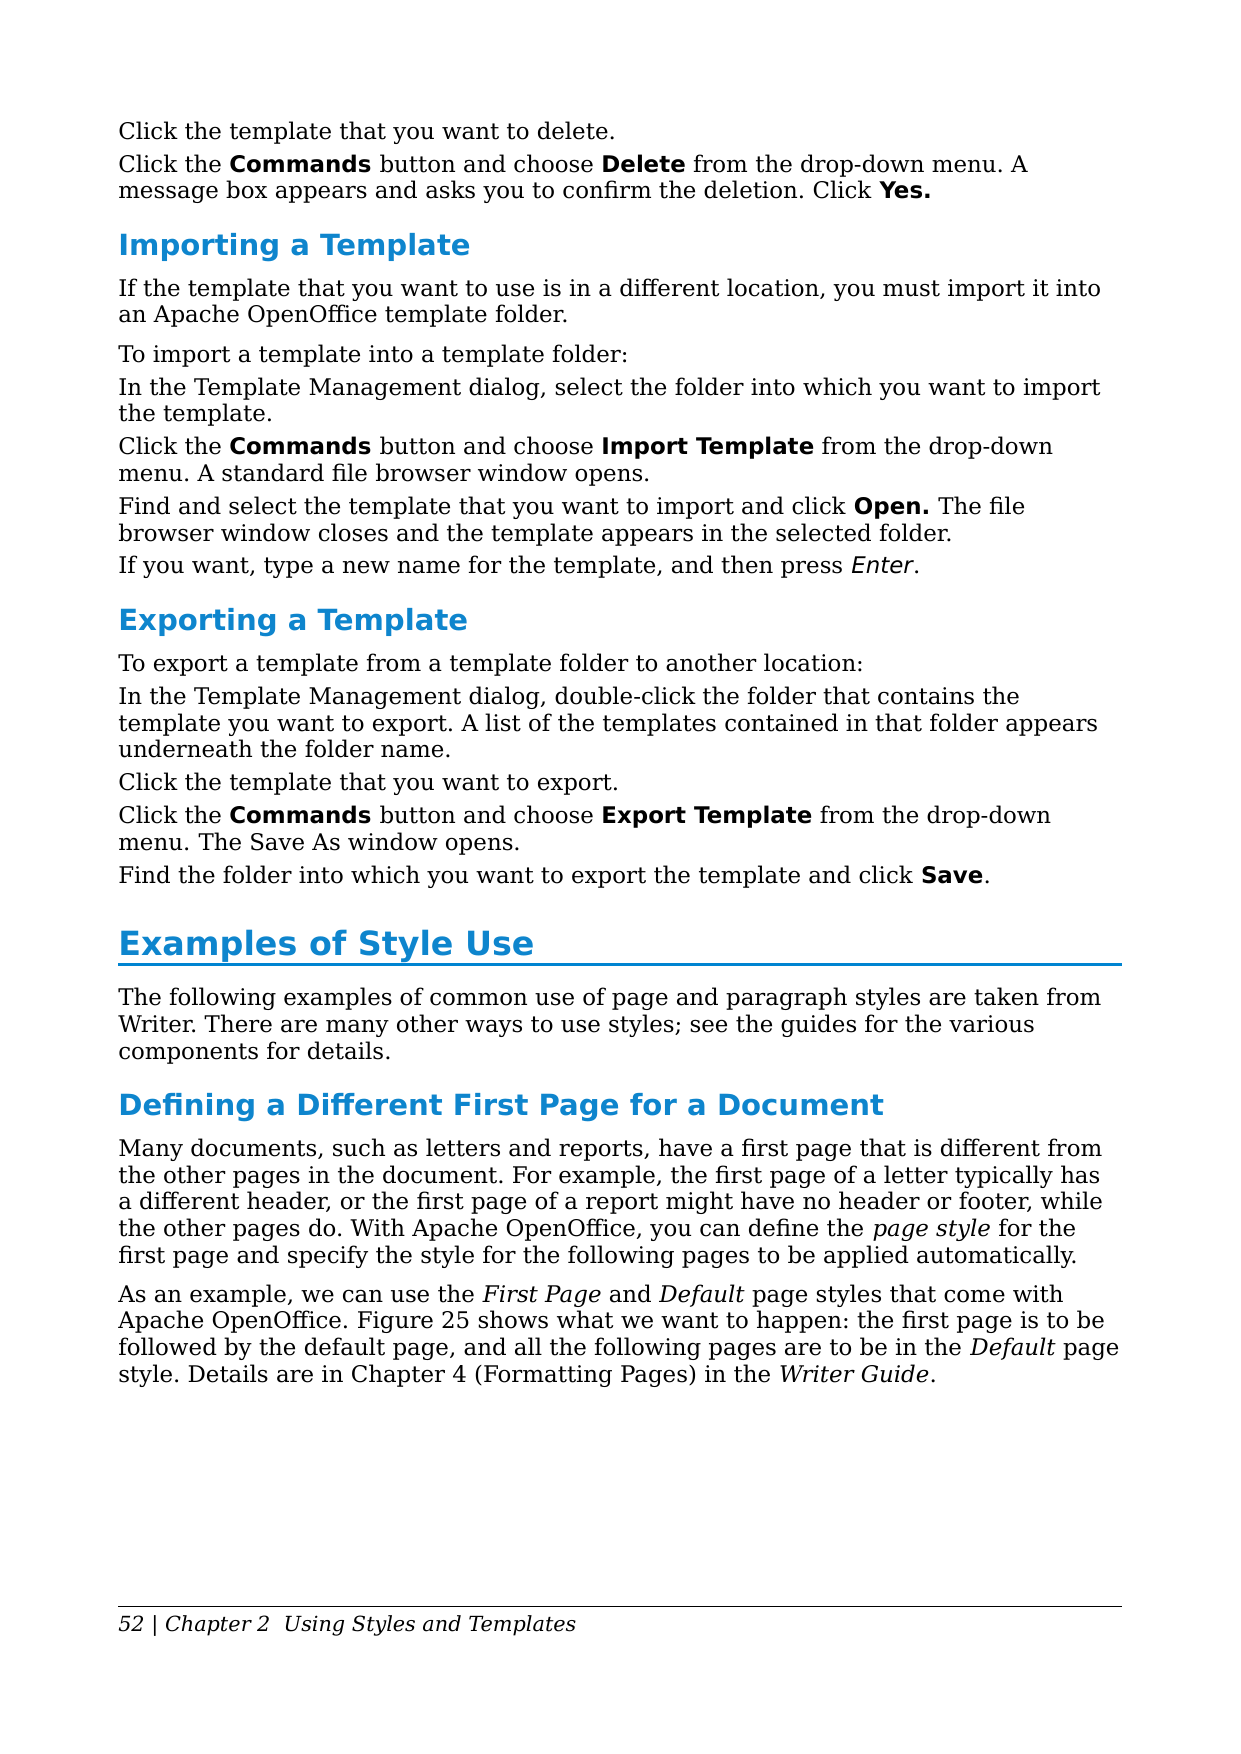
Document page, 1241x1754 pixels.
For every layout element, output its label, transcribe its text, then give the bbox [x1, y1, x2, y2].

text Click the Commands button and choose Import Template from the drop-down menu. A standard file browser window opens. [118, 433, 1122, 487]
text Find the folder into which you want to export the template and click Save. [118, 862, 1122, 888]
list To export a template from a template folder to another location: [118, 650, 1122, 677]
text Find and select the template that you want to import and click Open. The file browser window closes and the template appears in the selected folder. [118, 493, 1122, 546]
text Click the Commands button and choose Export Template from the drop-down menu. The Save As window opens. [118, 802, 1122, 856]
text Click the template that you want to export. [118, 769, 1122, 796]
subtitle Examples of Style Use [118, 925, 1122, 963]
subtitle Importing a Template [118, 229, 1122, 263]
text If you want, type a new name for the template, and then press Enter. [118, 553, 1122, 579]
text The following examples of common use of page and paragraph styles are taken from Writer. There are many other ways to use styles; see the guides for the various components for details. [118, 984, 1122, 1064]
text In the Template Management dialog, double-click the folder that contains the template you want to export. A list of the templates contained in that folder appears underneath the folder name. [118, 683, 1122, 763]
subtitle Exporting a Template [118, 604, 1122, 638]
text Click the Commands button and choose Delete from the drop-down menu. A message box appears and asks you to confirm the deletion. Click Yes. [118, 151, 1122, 204]
list To import a template into a template folder: [118, 341, 1122, 367]
text Click the template that you want to delete. [118, 118, 1122, 145]
text As an example, we can use the First Page and Default page styles that come with Apache OpenOffice. Figure 25 shows what we want to happen: the first page is to be followed by the default page, and all the following pages are to be in the Default page style. Details are in Chapter 4 (Formatting Pages) in the Writer Guide. [118, 1281, 1122, 1388]
text Many documents, such as letters and reports, have a first page that is different from the other pages in the document. For example, the first page of a letter typically has a different header, or the first page of a report might have no header or footer, while the other pages do. With Apache OpenOffice, you can define the page style for the first page and specify the style for the following pages to be applied automatically. [118, 1135, 1122, 1268]
subtitle Defining a Different First Page for a Document [118, 1089, 1122, 1123]
text In the Template Management dialog, select the folder into which you want to import the template. [118, 374, 1122, 427]
text If the template that you want to use is in a different location, you must import it into an Apache OpenOffice template folder. [118, 275, 1122, 328]
